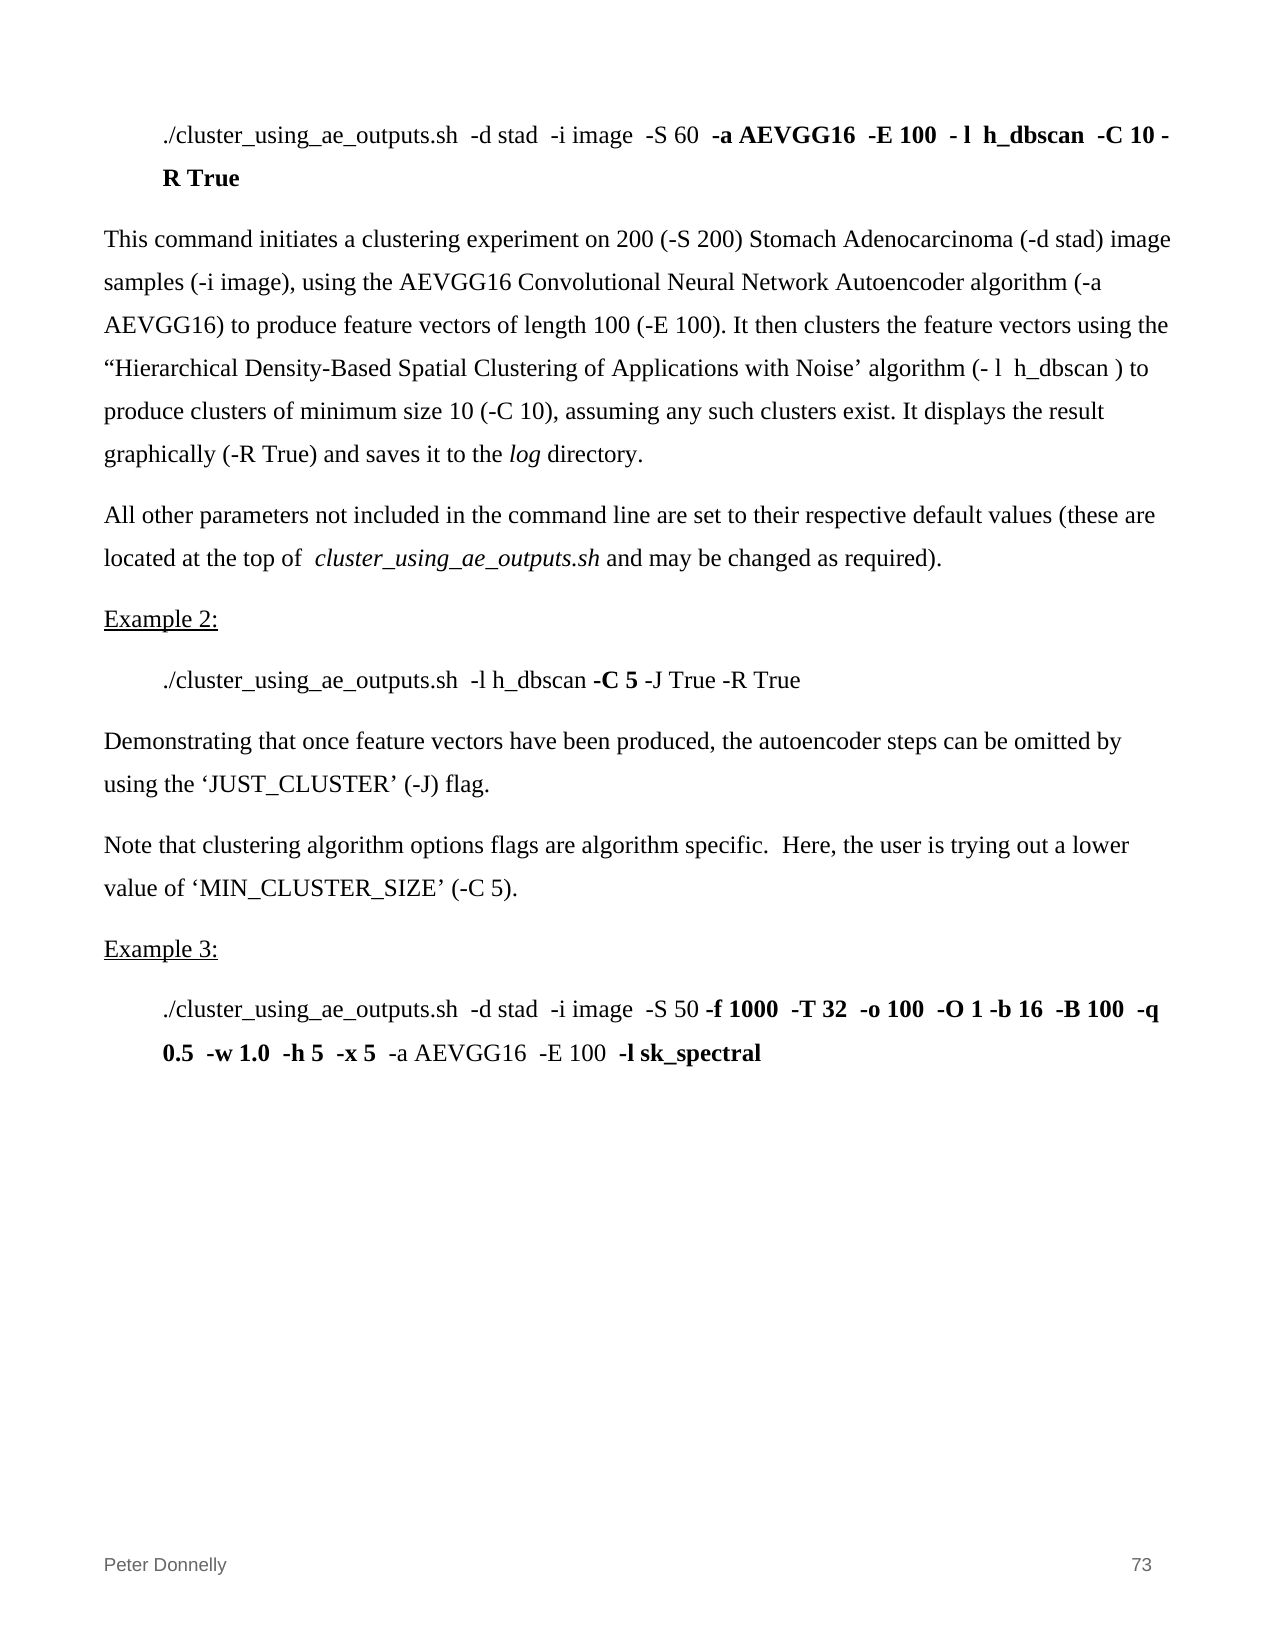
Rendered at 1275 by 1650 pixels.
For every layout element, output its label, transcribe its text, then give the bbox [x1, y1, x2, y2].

text ./cluster_using_ae_outputs.sh -d stad -i image -S 50 -f 1000 -T 32 -o 100 -O 1 -b 16 -B 100 -q 0.5 -w 1.0 -h 5 -x 5 -a AEVGG16 -E 100 -l sk_spectral [162, 994, 1181, 1066]
text All other parameters not included in the command line are set to their respective default values (these are located at the top of cluster_using_ae_outputs.sh and may be changed as required). [103, 500, 1181, 572]
text Note that clustering algorithm options flags are algorithm specific. Here, the user is trying out a lower value of ‘MIN_CLUSTER_SIZE’ (-C 5). [103, 830, 1181, 902]
text ./cluster_using_ae_outputs.sh -d stad -i image -S 60 -a AEVGG16 -E 100 - l h_dbscan -C 10 -R True [162, 120, 1181, 192]
text Demonstrating that once feature vectors have been produced, the autoencoder steps can be omitted by using the ‘JUST_CLUSTER’ (-J) flag. [103, 726, 1181, 798]
text ./cluster_using_ae_outputs.sh -l h_dbscan -C 5 -J True -R True [162, 665, 1181, 694]
text Example 3: [103, 934, 1181, 962]
text Example 2: [103, 604, 1181, 633]
text This command initiates a clustering experiment on 200 (-S 200) Stomach Adenocarcinoma (-d stad) image samples (-i image), using the AEVGG16 Convolutional Neural Network Autoencoder algorithm (-a AEVGG16) to produce feature vectors of length 100 (-E 100). It then clusters the feature vectors using the “Hierarchical Density-Based Spatial Clustering of Applications with Noise’ algorithm (- l h_dbscan ) to produce clusters of minimum size 10 (-C 10), assuming any such clusters exist. It displays the result graphically (-R True) and saves it to the log directory. [103, 224, 1181, 468]
